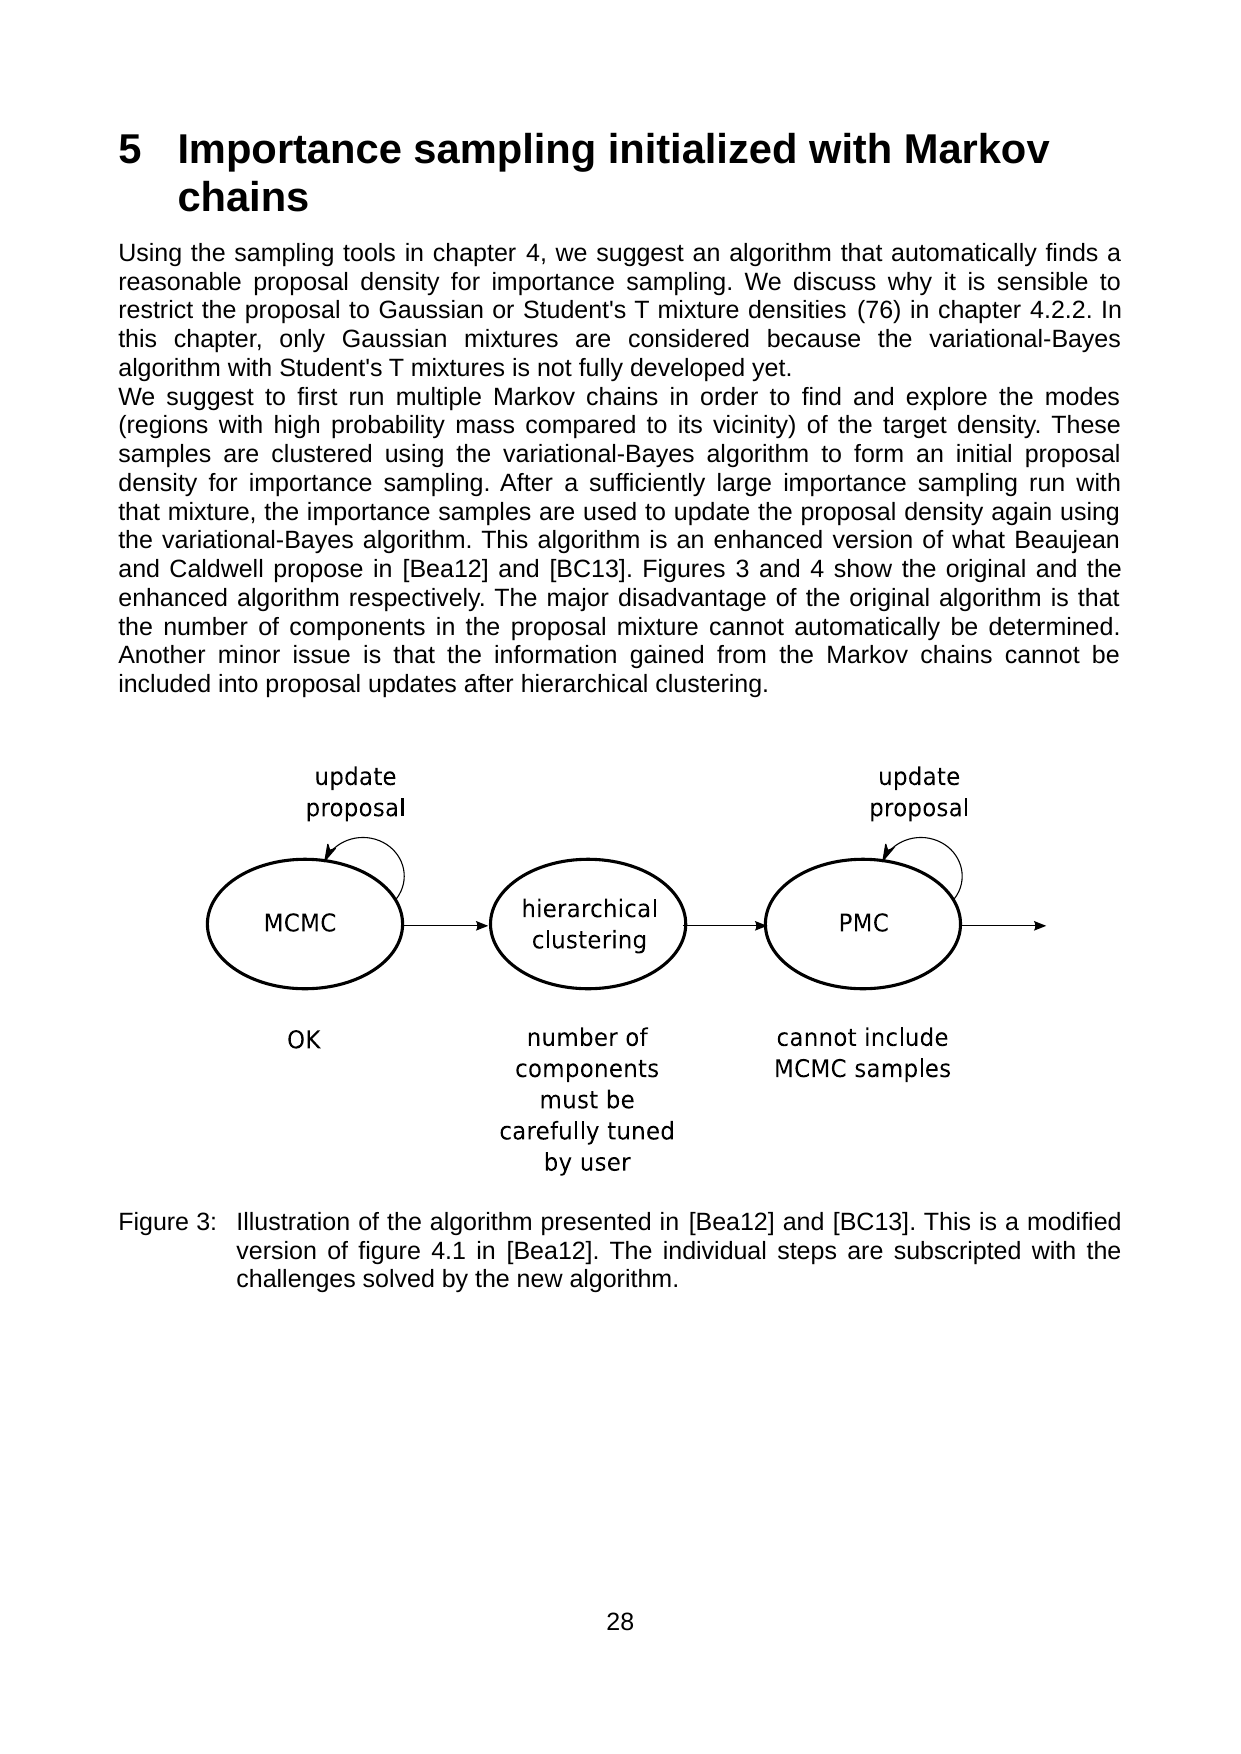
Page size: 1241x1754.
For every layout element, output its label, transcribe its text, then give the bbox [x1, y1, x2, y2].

text Figure 3: Illustration of the algorithm presented in [Bea12] and [BC13]. This is a modified version of figure 4.1 in [Bea12]. The individual steps are subscripted with the challenges solved by the new algorithm. [118, 727, 1122, 1293]
text Using the sampling tools in chapter 4, we suggest an algorithm that automatically finds a reasonable proposal density for importance sampling. We discuss why it is sensible to restrict the proposal to Gaussian or Student's T mixture densities (76) in chapter 4.2.2. In this chapter, only Gaussian mixtures are considered because the variational-Bayes algorithm with Student's T mixtures is not fully developed yet. [118, 238, 1122, 382]
text We suggest to first run multiple Markov chains in order to find and explore the modes (regions with high probability mass compared to its vicinity) of the target density. These samples are clustered using the variational-Bayes algorithm to form an initial proposal density for importance sampling. After a sufficiently large importance sampling run with that mixture, the importance samples are used to update the proposal density again using the variational-Bayes algorithm. This algorithm is an enhanced version of what Beaujean and Caldwell propose in [Bea12] and [BC13]. Figures 3 and 4 show the original and the enhanced algorithm respectively. The major disadvantage of the original algorithm is that the number of components in the proposal mixture cannot automatically be determined. Another minor issue is that the information gained from the Markov chains cannot be included into proposal updates after hierarchical clustering. [118, 382, 1122, 698]
subtitle Importance sampling initialized with Markov chains [118, 124, 1122, 220]
